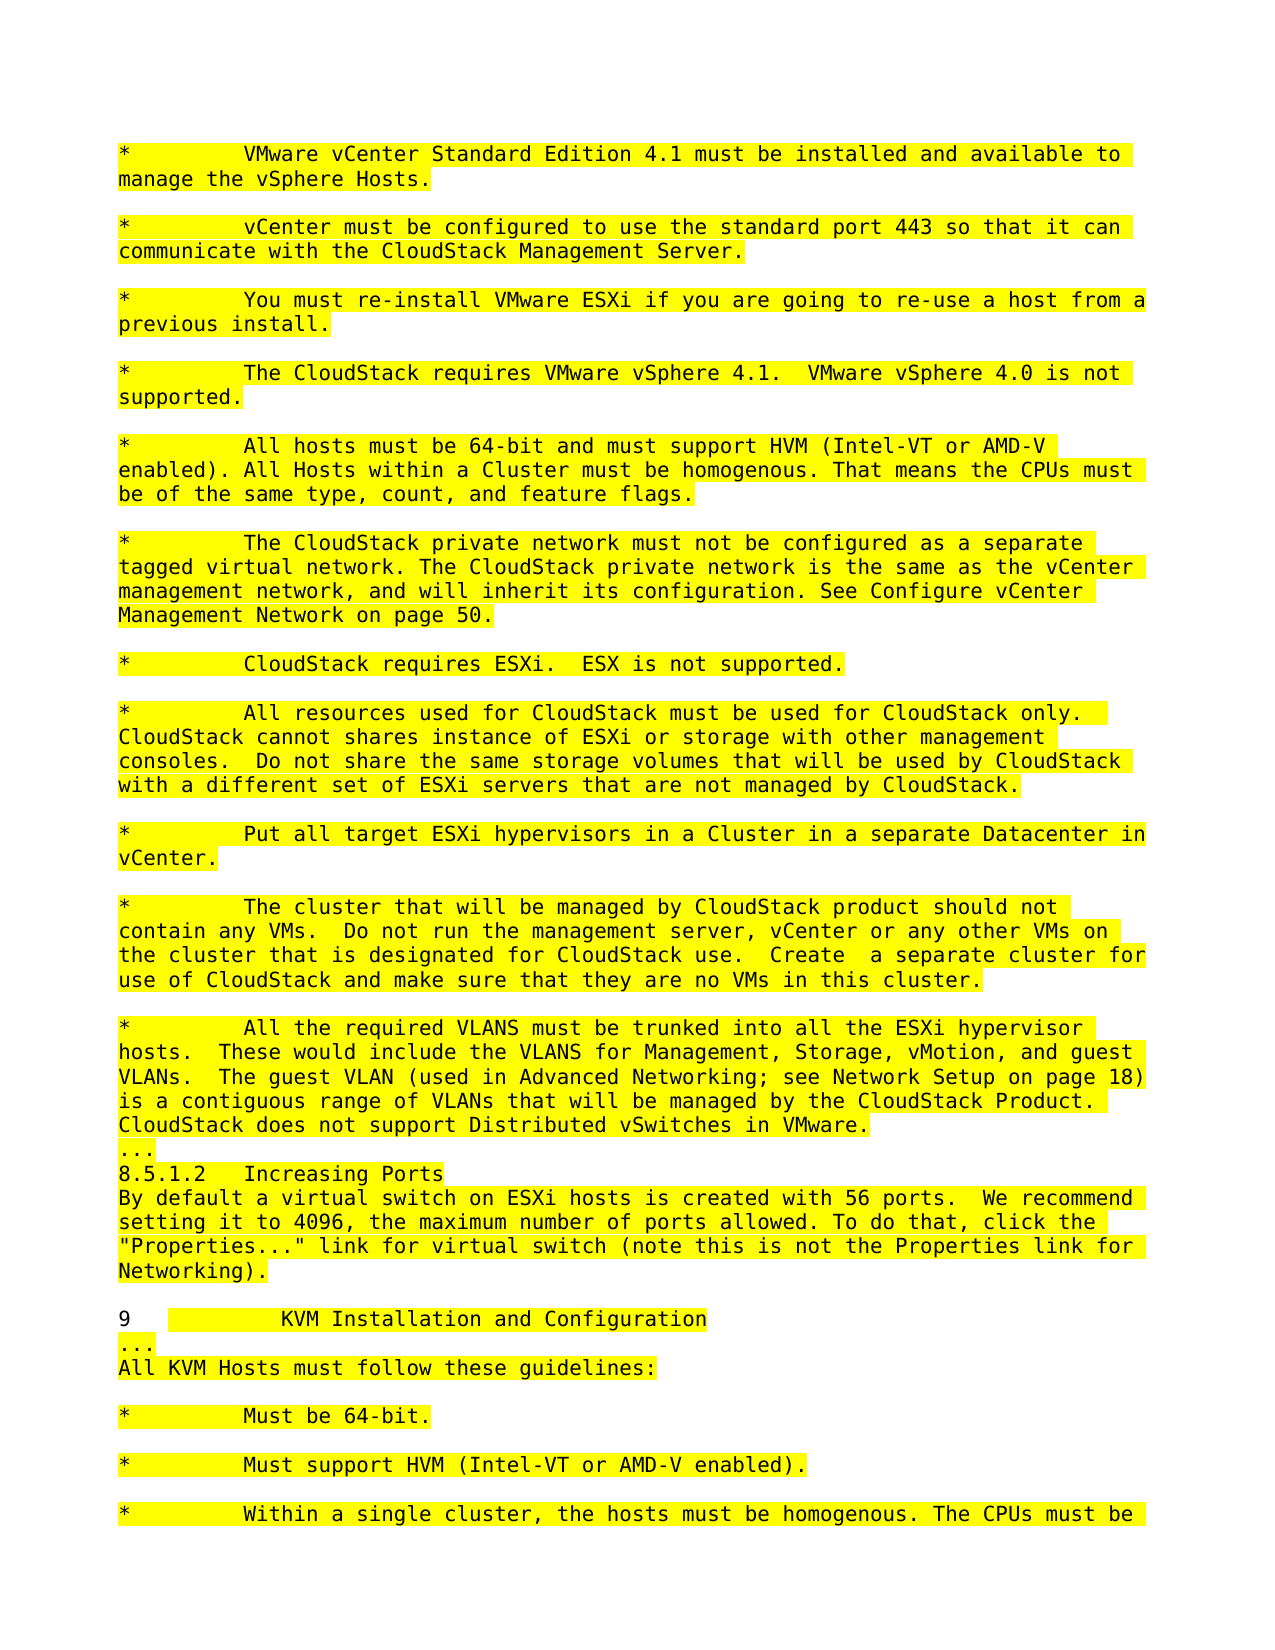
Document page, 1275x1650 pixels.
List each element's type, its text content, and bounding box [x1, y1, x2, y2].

text * Must support HVM (Intel-VT or AMD-V enabled). [118, 1453, 1157, 1477]
text * The CloudStack requires VMware vSphere 4.1. VMware vSphere 4.0 is not supported. [118, 361, 1157, 409]
text ... [118, 1332, 1157, 1356]
text By default a virtual switch on ESXi hosts is created with 56 ports. We recommend setting it to 4096, the maximum number of ports allowed. To do that, click the "Properties..." link for virtual switch (note this is not the Properties link for Networking). [118, 1186, 1157, 1283]
text 8.5.1.2 Increasing Ports [118, 1162, 1157, 1186]
text * vCenter must be configured to use the standard port 443 so that it can communicate with the CloudStack Management Server. [118, 215, 1157, 264]
text * Within a single cluster, the hosts must be homogenous. The CPUs must be [118, 1502, 1157, 1526]
text * Must be 64-bit. [118, 1404, 1157, 1429]
text * The CloudStack private network must not be configured as a separate tagged virtual network. The CloudStack private network is the same as the vCenter management network, and will inherit its configuration. See Configure vCenter Management Network on page 50. [118, 531, 1157, 628]
text * The cluster that will be managed by CloudStack product should not contain any VMs. Do not run the management server, vCenter or any other VMs on the cluster that is designated for CloudStack use. Create a separate cluster for use of CloudStack and make sure that they are no VMs in this cluster. [118, 895, 1157, 992]
text * All the required VLANS must be trunked into all the ESXi hypervisor hosts. These would include the VLANS for Management, Storage, vMotion, and guest VLANs. The guest VLAN (used in Advanced Networking; see Network Setup on page 18) is a contiguous range of VLANs that will be managed by the CloudStack Product. CloudStack does not support Distributed vSwitches in VMware. [118, 1016, 1157, 1137]
text * All resources used for CloudStack must be used for CloudStack only. CloudStack cannot shares instance of ESXi or storage with other management consoles. Do not share the same storage volumes that will be used by CloudStack with a different set of ESXi servers that are not managed by CloudStack. [118, 701, 1157, 798]
text * CloudStack requires ESXi. ESX is not supported. [118, 652, 1157, 676]
text * All hosts must be 64-bit and must support HVM (Intel-VT or AMD-V enabled). All Hosts within a Cluster must be homogenous. That means the CPUs must be of the same type, count, and feature flags. [118, 434, 1157, 506]
text All KVM Hosts must follow these guidelines: [118, 1356, 1157, 1380]
text * You must re-install VMware ESXi if you are going to re-use a host from a previous install. [118, 288, 1157, 337]
text ... [118, 1137, 1157, 1162]
text * Put all target ESXi hypervisors in a Cluster in a separate Datacenter in vCenter. [118, 822, 1157, 871]
text 9 KVM Installation and Configuration [118, 1307, 1157, 1332]
text * VMware vCenter Standard Edition 4.1 must be installed and available to manage the vSphere Hosts. [118, 142, 1157, 191]
